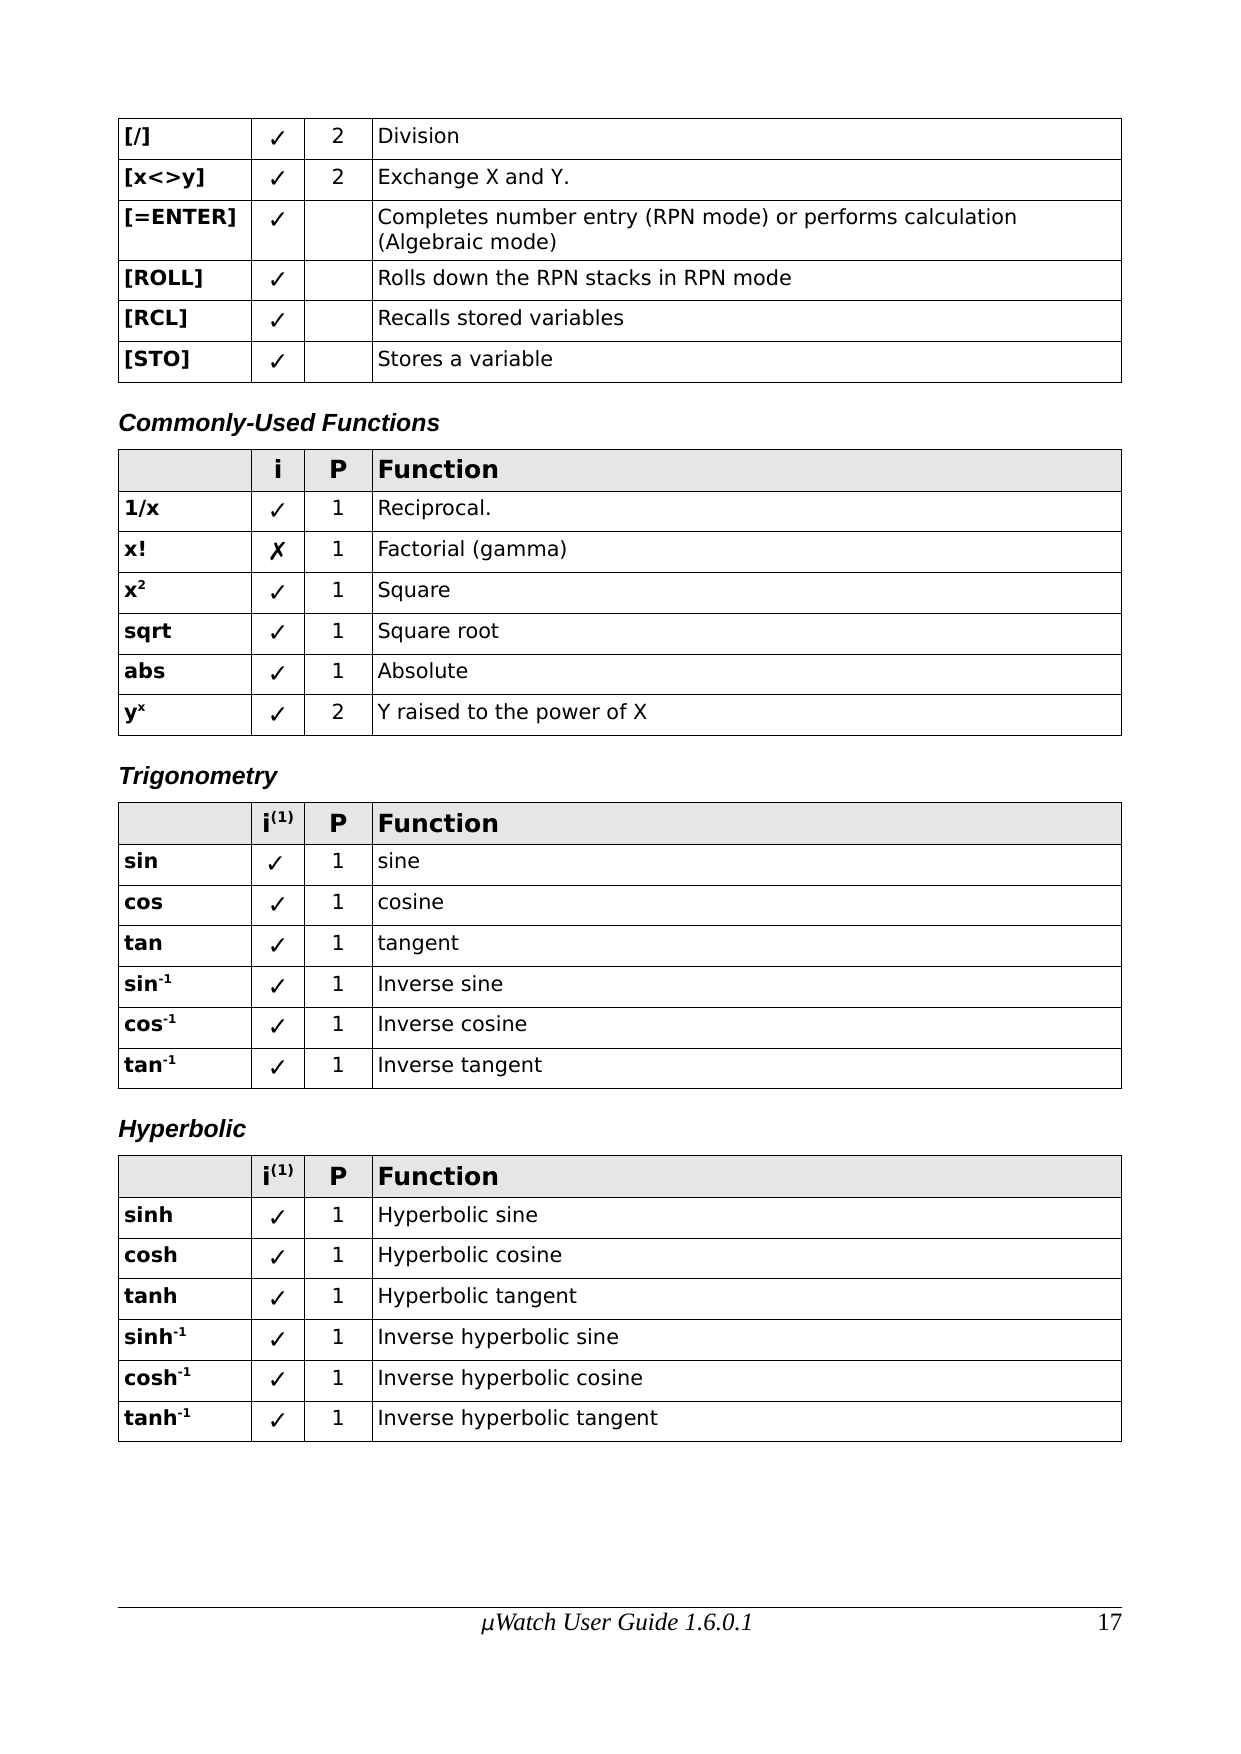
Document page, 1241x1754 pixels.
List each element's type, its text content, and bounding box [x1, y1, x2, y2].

table_cell ✓ [252, 1198, 304, 1238]
table_cell 1 [305, 967, 372, 1007]
table_cell ✓ [252, 655, 304, 694]
table_cell Inverse tangent [373, 1049, 1121, 1088]
table_cell 1 [305, 845, 372, 884]
table_cell ✓ [252, 342, 304, 382]
table_cell tanh-1 [119, 1402, 251, 1441]
table_cell ✓ [252, 1279, 304, 1319]
table_cell 1 [305, 1008, 372, 1047]
table_cell abs [119, 655, 251, 694]
table_cell 1/x [119, 492, 251, 531]
table_cell cosine [373, 886, 1121, 925]
table_cell sin [119, 845, 251, 884]
table_cell ✓ [252, 614, 304, 653]
table_cell 2 [305, 695, 372, 735]
table_cell sinh [119, 1198, 251, 1238]
table_cell ✓ [252, 695, 304, 735]
table_header [119, 803, 251, 844]
table_cell [RCL] [119, 301, 251, 341]
table_cell Inverse hyperbolic tangent [373, 1402, 1121, 1441]
table_cell cos [119, 886, 251, 925]
table_cell Square [373, 573, 1121, 613]
table_cell yx [119, 695, 251, 735]
table_cell Recalls stored variables [373, 301, 1121, 341]
table_cell ✓ [252, 1008, 304, 1047]
table_cell Division [373, 119, 1121, 159]
table_cell ✓ [252, 1239, 304, 1278]
table_cell ✓ [252, 845, 304, 884]
table_cell Hyperbolic cosine [373, 1239, 1121, 1278]
table_cell sine [373, 845, 1121, 884]
table_cell [=ENTER] [119, 201, 251, 260]
table_cell [305, 261, 372, 300]
table_cell Hyperbolic tangent [373, 1279, 1121, 1319]
table_cell sqrt [119, 614, 251, 653]
table_cell ✓ [252, 967, 304, 1007]
table_cell [305, 301, 372, 341]
table_cell Inverse cosine [373, 1008, 1121, 1047]
table_cell ✓ [252, 492, 304, 531]
table_header i [252, 450, 304, 491]
table_cell cosh [119, 1239, 251, 1278]
table_cell Inverse hyperbolic sine [373, 1320, 1121, 1360]
table_cell 1 [305, 1049, 372, 1088]
table_cell Absolute [373, 655, 1121, 694]
table_cell 1 [305, 573, 372, 613]
table_header [119, 1156, 251, 1197]
table_cell Stores a variable [373, 342, 1121, 382]
table_cell tan [119, 926, 251, 966]
table_cell [305, 342, 372, 382]
table_cell 1 [305, 926, 372, 966]
table_cell x2 [119, 573, 251, 613]
table_cell 2 [305, 119, 372, 159]
table_header Function [373, 803, 1121, 844]
subtitle Hyperbolic [118, 1114, 1122, 1143]
table_cell Inverse hyperbolic cosine [373, 1361, 1121, 1401]
table_cell [/] [119, 119, 251, 159]
table_cell ✓ [252, 261, 304, 300]
table_cell Y raised to the power of X [373, 695, 1121, 735]
table_cell ✓ [252, 201, 304, 260]
table_cell [x<>y] [119, 160, 251, 199]
table_cell 1 [305, 655, 372, 694]
table_cell 2 [305, 160, 372, 199]
table_cell ✓ [252, 573, 304, 613]
table_cell Inverse sine [373, 967, 1121, 1007]
table_cell Square root [373, 614, 1121, 653]
table_cell sin-1 [119, 967, 251, 1007]
table_cell tangent [373, 926, 1121, 966]
table_cell 1 [305, 492, 372, 531]
table_cell ✓ [252, 886, 304, 925]
table_cell cos-1 [119, 1008, 251, 1047]
table_cell Exchange X and Y. [373, 160, 1121, 199]
table_cell 1 [305, 1279, 372, 1319]
table_cell 1 [305, 886, 372, 925]
table_cell Hyperbolic sine [373, 1198, 1121, 1238]
table_cell ✓ [252, 926, 304, 966]
subtitle Commonly-Used Functions [118, 408, 1122, 436]
table_cell [STO] [119, 342, 251, 382]
table_header P [305, 803, 372, 844]
table_cell 1 [305, 532, 372, 572]
table_cell [ROLL] [119, 261, 251, 300]
table_cell 1 [305, 1320, 372, 1360]
table_header [119, 450, 251, 491]
table_cell ✓ [252, 119, 304, 159]
table_cell Completes number entry (RPN mode) or performs calculation (Algebraic mode) [373, 201, 1121, 260]
table_cell Factorial (gamma) [373, 532, 1121, 572]
table_cell ✓ [252, 1361, 304, 1401]
table_cell ✓ [252, 1049, 304, 1088]
table_cell ✗ [252, 532, 304, 572]
table_cell cosh-1 [119, 1361, 251, 1401]
subtitle Trigonometry [118, 761, 1122, 789]
table_header Function [373, 450, 1121, 491]
table_cell ✓ [252, 160, 304, 199]
table_header P [305, 450, 372, 491]
table_header i(1) [252, 803, 304, 844]
table_cell [305, 201, 372, 260]
table_cell ✓ [252, 301, 304, 341]
table_cell x! [119, 532, 251, 572]
table_cell tan-1 [119, 1049, 251, 1088]
table_header P [305, 1156, 372, 1197]
table_cell 1 [305, 1239, 372, 1278]
table_cell 1 [305, 1402, 372, 1441]
table_cell ✓ [252, 1402, 304, 1441]
table_cell ✓ [252, 1320, 304, 1360]
table_header i(1) [252, 1156, 304, 1197]
table_header Function [373, 1156, 1121, 1197]
table_cell 1 [305, 614, 372, 653]
table_cell tanh [119, 1279, 251, 1319]
table_cell Reciprocal. [373, 492, 1121, 531]
table_cell 1 [305, 1198, 372, 1238]
table_cell 1 [305, 1361, 372, 1401]
table_cell Rolls down the RPN stacks in RPN mode [373, 261, 1121, 300]
table_cell sinh-1 [119, 1320, 251, 1360]
